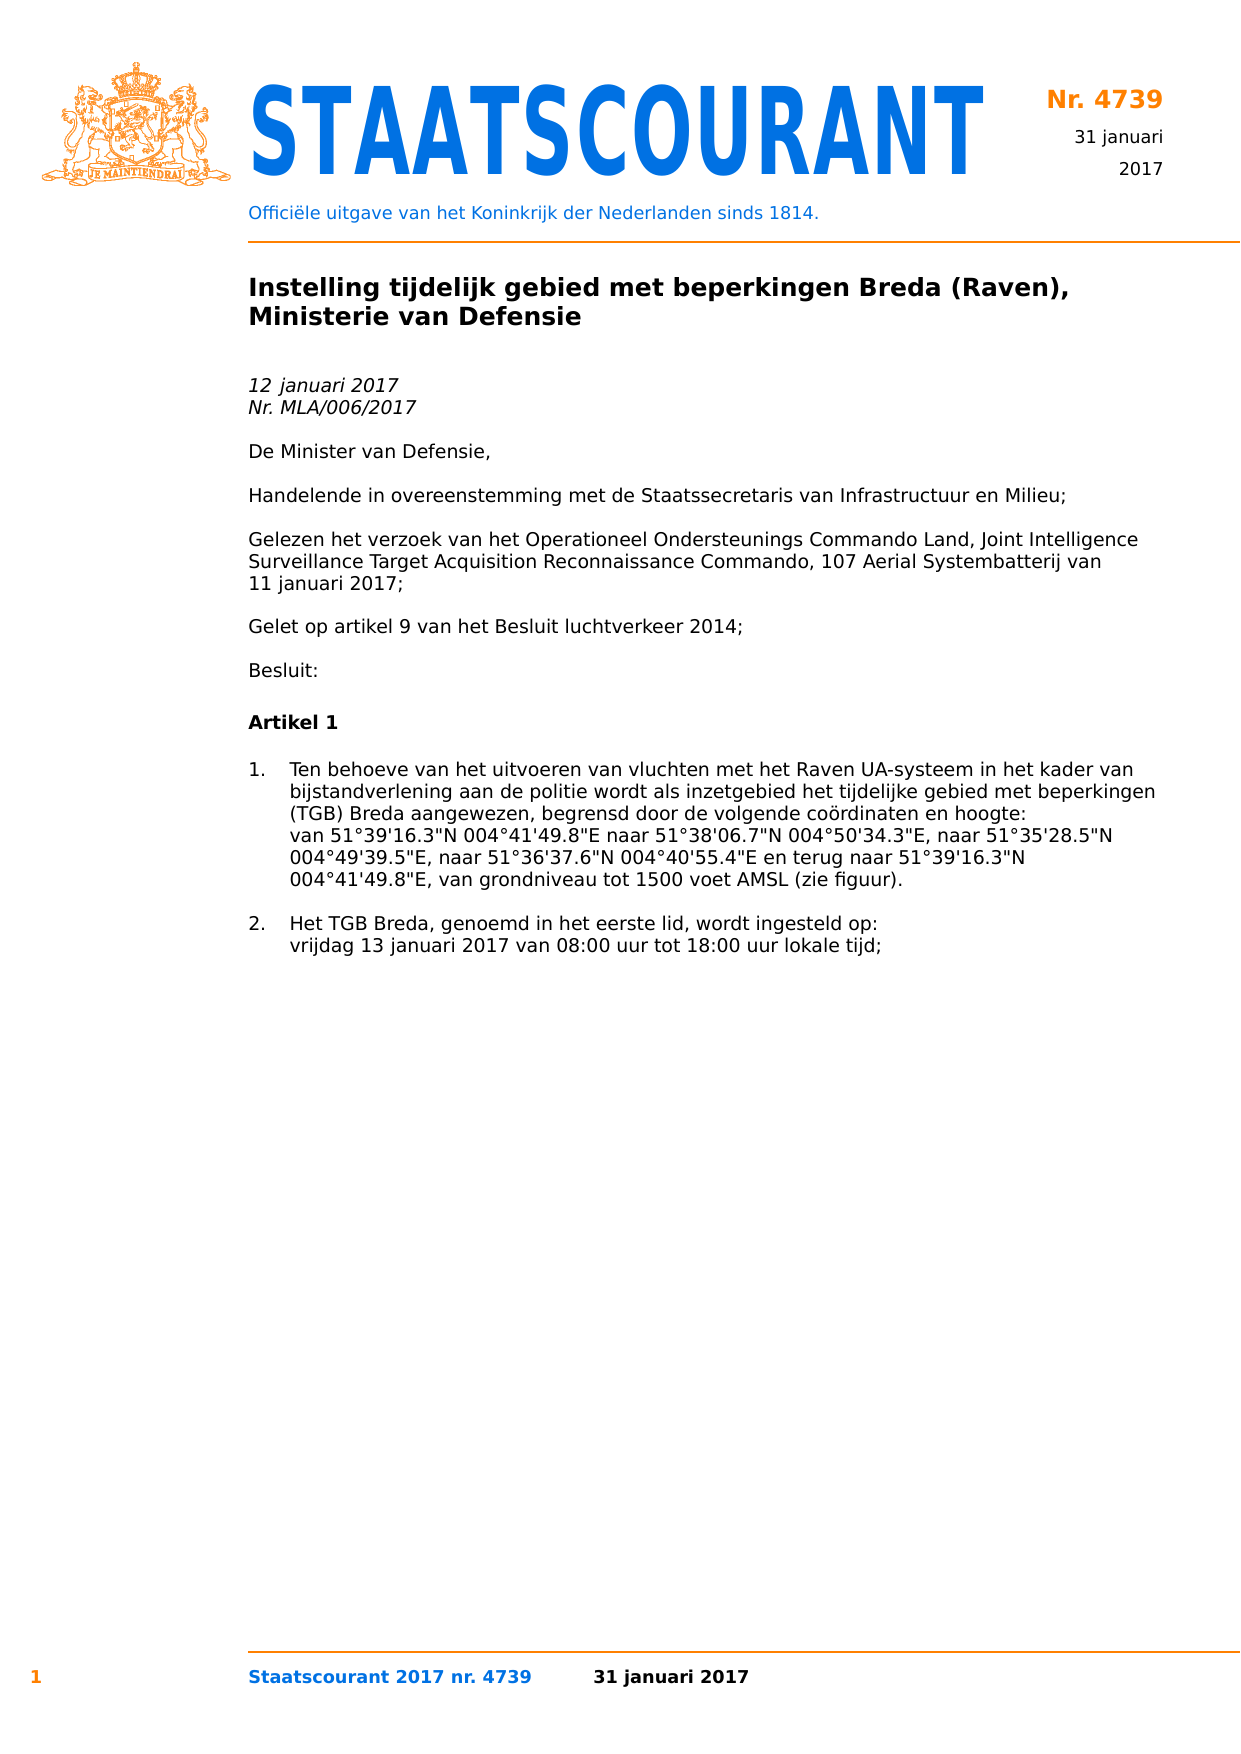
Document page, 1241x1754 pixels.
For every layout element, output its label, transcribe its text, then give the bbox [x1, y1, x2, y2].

table_cell 2017 [998, 153, 1240, 203]
text vrijdag 13 januari 2017 van 08:00 uur tot 18:00 uur lokale tijd; [289, 935, 1163, 957]
subtitle Instelling tijdelijk gebied met beperkingen Breda (Raven), Ministerie van Defensie [248, 273, 1163, 331]
picture [41, 62, 231, 186]
subtitle Artikel 1 [248, 712, 1163, 734]
text Nr. MLA/006/2017 [248, 397, 1163, 419]
text 1. Ten behoeve van het uitvoeren van vluchten met het Raven UA-systeem in het kader van bijstandverlening aan de politie wordt als inzetgebied het tijdelijke gebied met beperkingen (TGB) Breda aangewezen, begrensd door de volgende coördinaten en hoogte: [248, 759, 1163, 825]
text van 51°39'16.3"N 004°41'49.8"E naar 51°38'06.7"N 004°50'34.3"E, naar 51°35'28.5"N 004°49'39.5"E, naar 51°36'37.6"N 004°40'55.4"E en terug naar 51°39'16.3"N 004°41'49.8"E, van grondniveau tot 1500 voet AMSL (zie figuur). [289, 825, 1163, 891]
table_header Nr. 4739 [998, 62, 1240, 121]
text Gelezen het verzoek van het Operationeel Ondersteunings Commando Land, Joint Intelligence Surveillance Target Acquisition Reconnaissance Commando, 107 Aerial Systembatterij van 11 januari 2017; [248, 529, 1163, 594]
table_cell Officiële uitgave van het Koninkrijk der Nederlanden sinds 1814. [248, 203, 1240, 241]
table_cell 31 januari [998, 121, 1240, 153]
text De Minister van Defensie, [248, 441, 1163, 463]
text Handelende in overeenstemming met de Staatssecretaris van Infrastructuur en Milieu; [248, 485, 1163, 507]
text 12 januari 2017 [248, 375, 1163, 397]
table_header [25, 62, 248, 241]
table_header STAATSCOURANT [248, 62, 998, 203]
text Gelet op artikel 9 van het Besluit luchtverkeer 2014; [248, 616, 1163, 638]
text Besluit: [248, 660, 1163, 682]
text 2. Het TGB Breda, genoemd in het eerste lid, wordt ingesteld op: [248, 913, 1163, 935]
